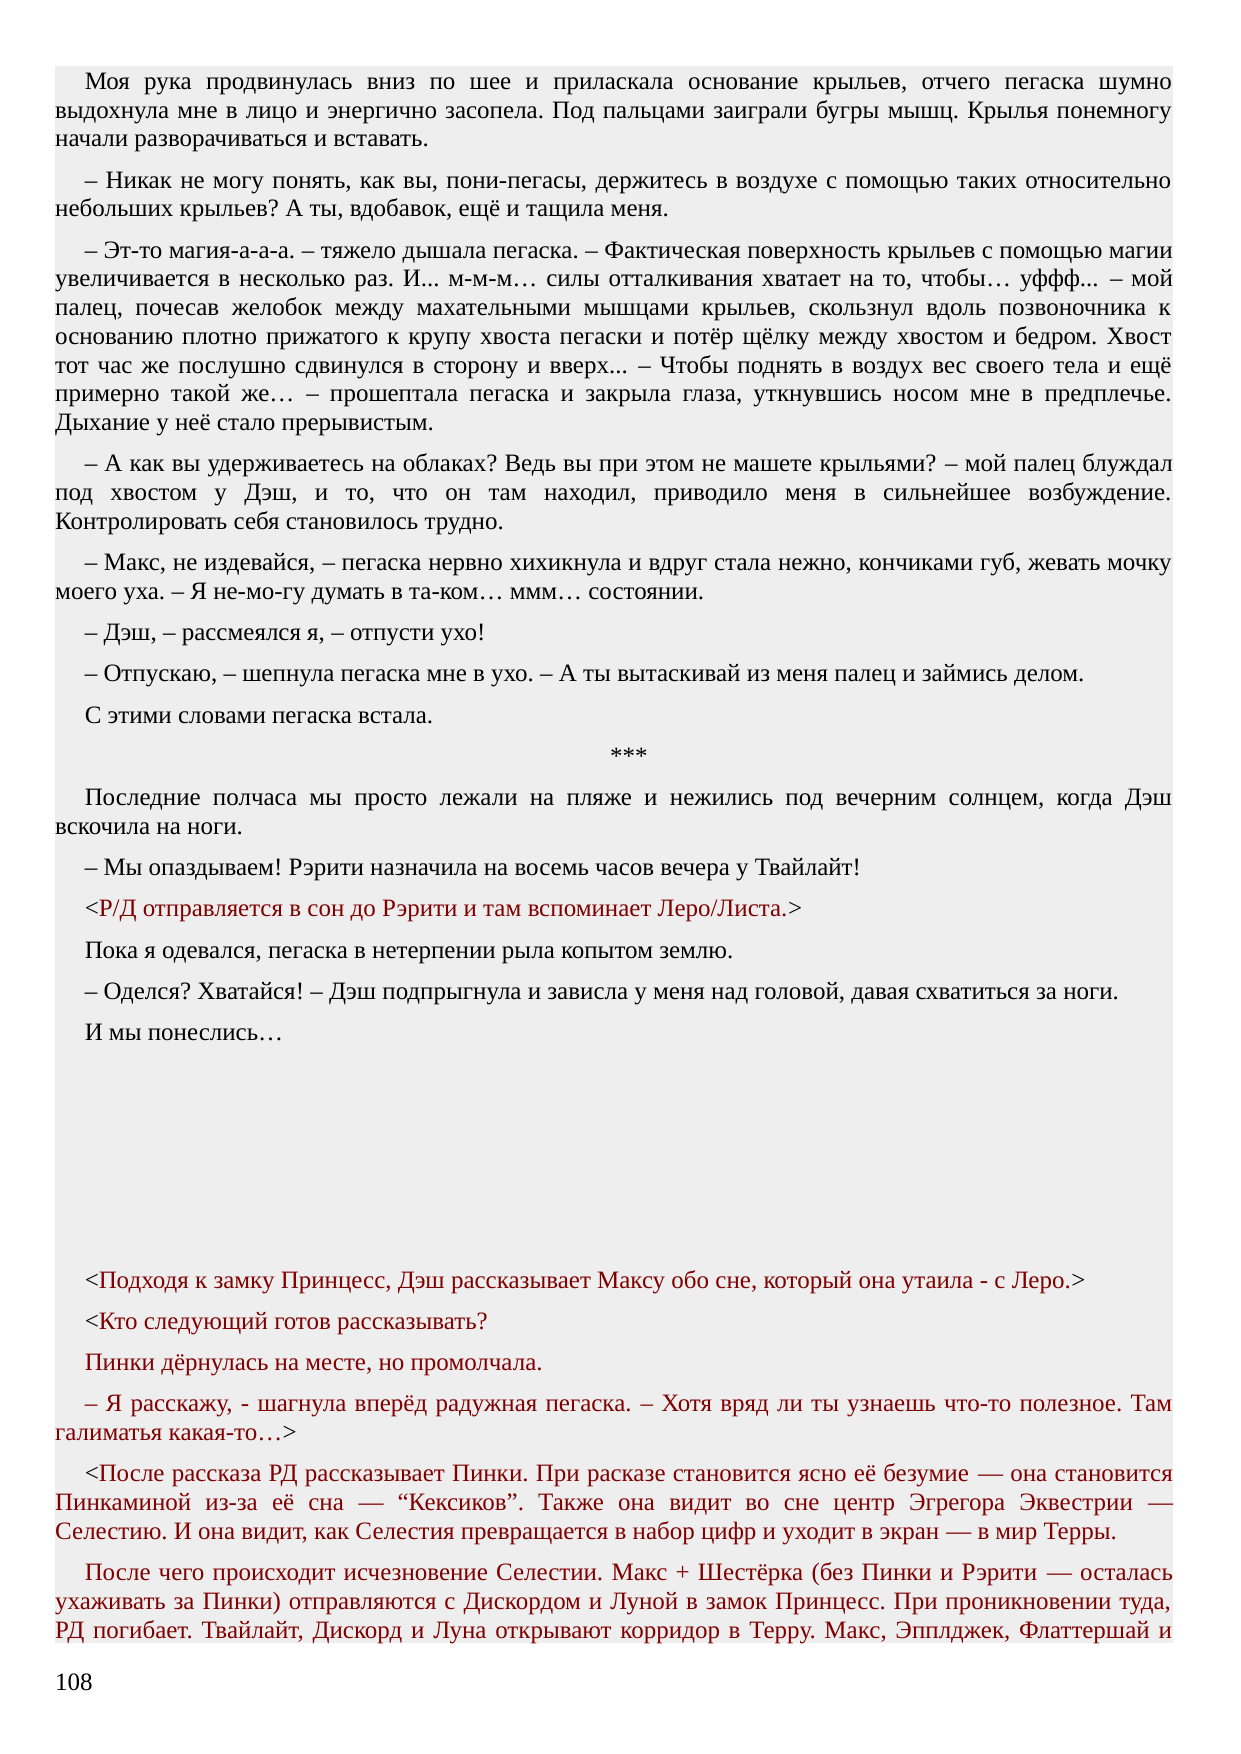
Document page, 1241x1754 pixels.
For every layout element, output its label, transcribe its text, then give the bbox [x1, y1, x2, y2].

text – Отпускаю, – шепнула пегаска мне в ухо. – А ты вытаскивай из меня палец и займись делом. [55, 658, 1173, 687]
text – Эт-то магия-а-а-а. – тяжело дышала пегаска. – Фактическая поверхность крыльев с помощью магии увеличивается в несколько раз. И... м-м-м… силы отталкивания хватает на то, чтобы… уффф... – мой палец, почесав желобок между махательными мышцами крыльев, скользнул вдоль позвоночника к основанию плотно прижатого к крупу хвоста пегаски и потёр щёлку между хвостом и бедром. Хвост тот час же послушно сдвинулся в сторону и вверх... – Чтобы поднять в воздух вес своего тела и ещё примерно такой же… – прошептала пегаска и закрыла глаза, уткнувшись носом мне в предплечье. Дыхание у неё стало прерывистым. [55, 235, 1173, 436]
text Пинки дёрнулась на месте, но промолчала. [55, 1347, 1173, 1376]
text После чего происходит исчезновение Селестии. Макс + Шестёрка (без Пинки и Рэрити — осталась ухаживать за Пинки) отправляются с Дискордом и Луной в замок Принцесс. При проникновении туда, РД погибает. Твайлайт, Дискорд и Луна открывают корридор в Терру. Макс, Эпплджек, Флаттершай и [55, 1557, 1173, 1643]
text – Макс, не издевайся, – пегаска нервно хихикнула и вдруг стала нежно, кончиками губ, жевать мочку моего уха. – Я не-мо-гу думать в та-ком… ммм… состоянии. [55, 547, 1173, 605]
text <Подходя к замку Принцесс, Дэш рассказывает Максу обо сне, который она утаила - с Леро.> [55, 1265, 1173, 1293]
text <После рассказа РД рассказывает Пинки. При расказе становится ясно её безумие — она становится Пинкаминой из-за её сна — “Кексиков”. Также она видит во сне центр Эгрегора Эквестрии — Селестию. И она видит, как Селестия превращается в набор цифр и уходит в экран — в мир Терры. [55, 1458, 1173, 1545]
text Последние полчаса мы просто лежали на пляже и нежились под вечерним солнцем, когда Дэш вскочила на ноги. [55, 782, 1173, 840]
text – Никак не могу понять, как вы, пони-пегасы, держитесь в воздухе с помощью таких относительно небольших крыльев? А ты, вдобавок, ещё и тащила меня. [55, 165, 1173, 222]
text – Я расскажу, - шагнула вперёд радужная пегаска. – Хотя вряд ли ты узнаешь что-то полезное. Там галиматья какая-то…> [55, 1388, 1173, 1446]
text И мы понеслись… [55, 1017, 1173, 1046]
text Моя рука продвинулась вниз по шее и приласкала основание крыльев, отчего пегаска шумно выдохнула мне в лицо и энергично засопела. Под пальцами заиграли бугры мышц. Крылья понемногу начали разворачиваться и вставать. [55, 66, 1173, 152]
text *** [55, 741, 1173, 770]
text – Дэш, – рассмеялся я, – отпусти ухо! [55, 617, 1173, 646]
text – Мы опаздываем! Рэрити назначила на восемь часов вечера у Твайлайт! [55, 852, 1173, 881]
text <Р/Д отправляется в сон до Рэрити и там вспоминает Леро/Листа.> [55, 893, 1173, 922]
text <Кто следующий готов рассказывать? [55, 1306, 1173, 1335]
text – Оделся? Хватайся! – Дэш подпрыгнула и зависла у меня над головой, давая схватиться за ноги. [55, 976, 1173, 1005]
text – А как вы удерживаетесь на облаках? Ведь вы при этом не машете крыльями? – мой палец блуждал под хвостом у Дэш, и то, что он там находил, приводило меня в сильнейшее возбуждение. Контролировать себя становилось трудно. [55, 448, 1173, 535]
text С этими словами пегаска встала. [55, 700, 1173, 728]
text Пока я одевался, пегаска в нетерпении рыла копытом землю. [55, 935, 1173, 963]
